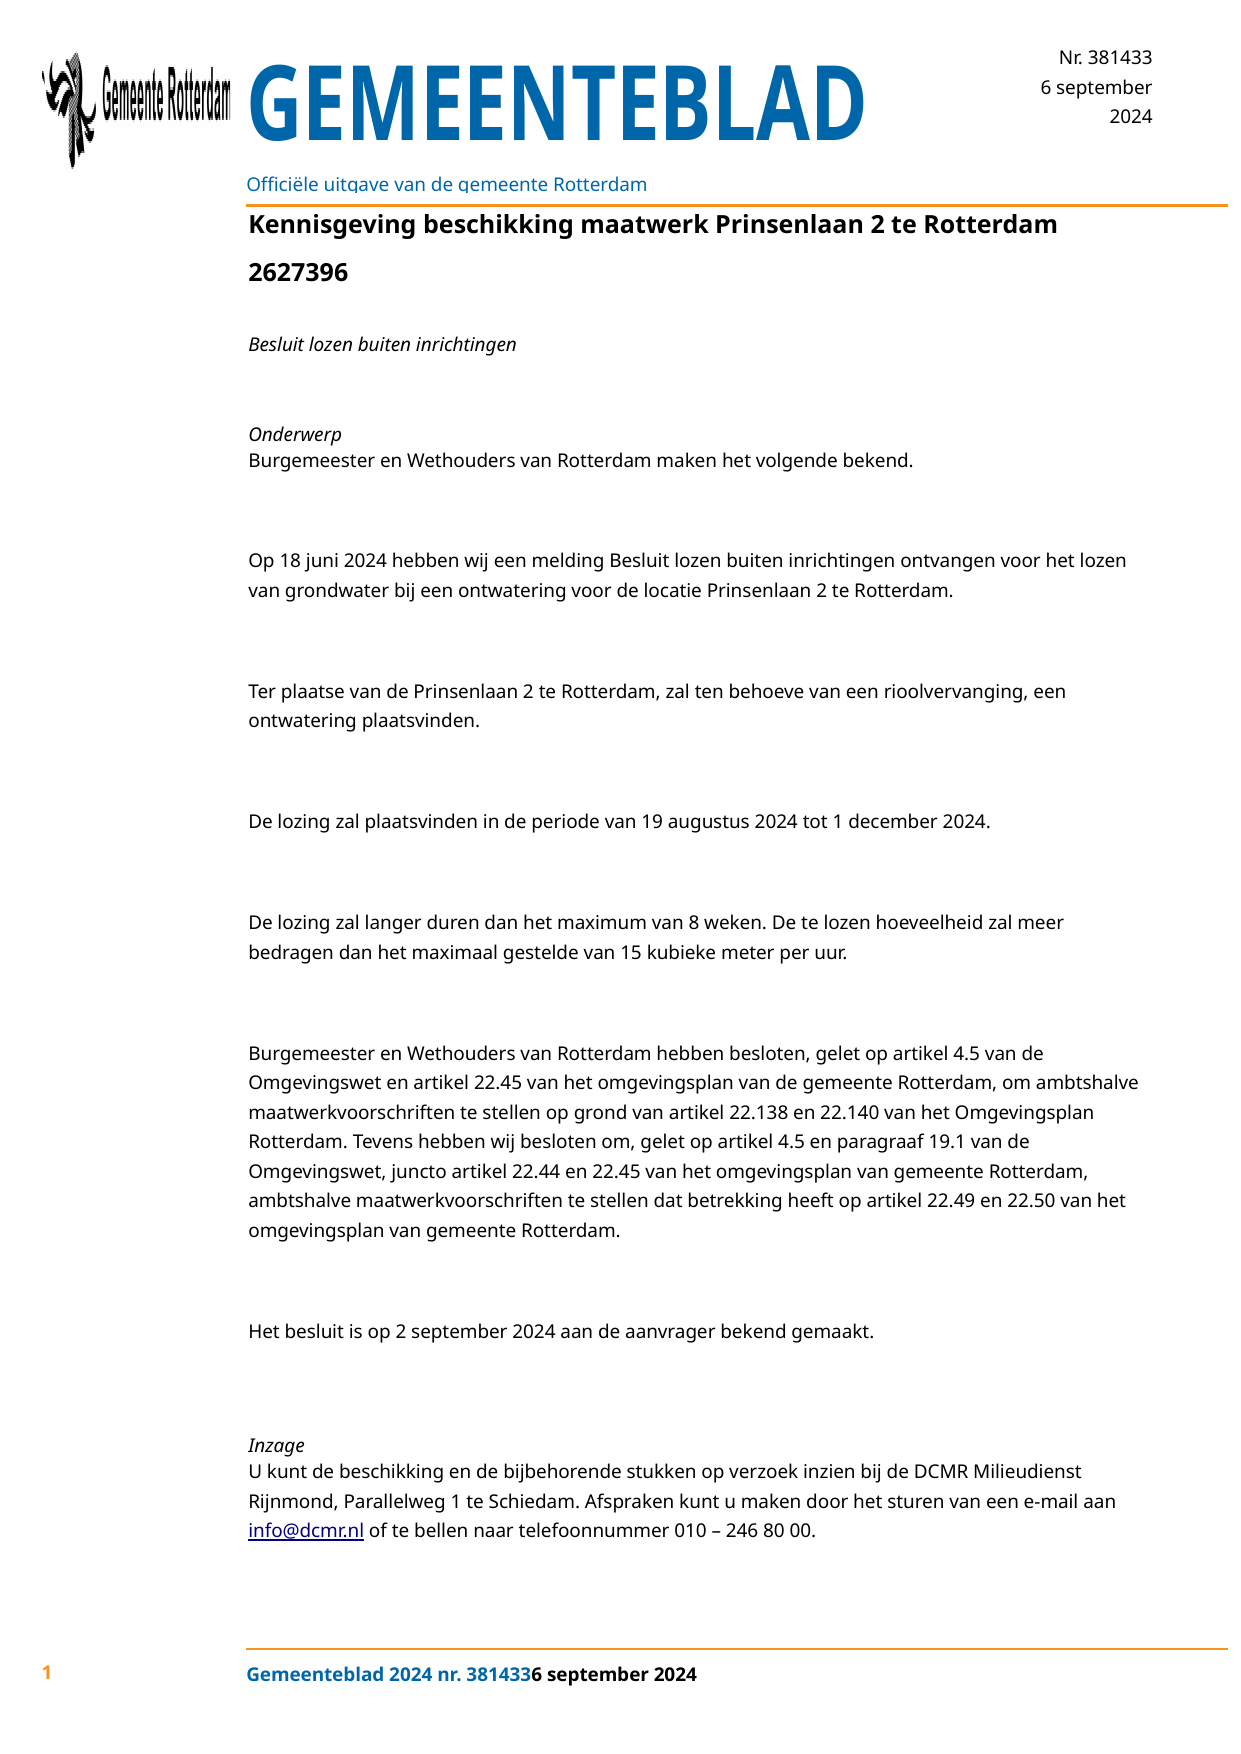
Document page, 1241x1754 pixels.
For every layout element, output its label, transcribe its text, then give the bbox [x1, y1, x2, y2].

text Het besluit is op 2 september 2024 aan de aanvrager bekend gemaakt. [248, 1318, 1152, 1344]
text Onderwerp [248, 421, 1152, 447]
text Op 18 juni 2024 hebben wij een melding Besluit lozen buiten inrichtingen ontvangen voor het lozen van grondwater bij een ontwatering voor de locatie Prinsenlaan 2 te Rotterdam. [248, 548, 1152, 603]
text Ter plaatse van de Prinsenlaan 2 te Rotterdam, zal ten behoeve van een rioolvervanging, een ontwatering plaatsvinden. [248, 678, 1152, 733]
text Burgemeester en Wethouders van Rotterdam hebben besloten, gelet op artikel 4.5 van de Omgevingswet en artikel 22.45 van het omgevingsplan van de gemeente Rotterdam, om ambtshalve maatwerkvoorschriften te stellen op grond van artikel 22.138 en 22.140 van het Omgevingsplan Rotterdam. Tevens hebben wij besloten om, gelet op artikel 4.5 en paragraaf 19.1 van de Omgevingswet, juncto artikel 22.44 en 22.45 van het omgevingsplan van gemeente Rotterdam, ambtshalve maatwerkvoorschriften te stellen dat betrekking heeft op artikel 22.49 en 22.50 van het omgevingsplan van gemeente Rotterdam. [248, 1040, 1152, 1243]
text U kunt de beschikking en de bijbehorende stukken op verzoek inzien bij de DCMR Milieudienst Rijnmond, Parallelweg 1 te Schiedam. Afspraken kunt u maken door het sturen van een e-mail aan info@dcmr.nl of te bellen naar telefoonnummer 010 – 246 80 00. [248, 1458, 1152, 1543]
picture [41, 47, 231, 172]
text Inzage [248, 1432, 1152, 1458]
text Kennisgeving beschikking maatwerk Prinsenlaan 2 te Rotterdam 2627396 [248, 207, 1152, 288]
text Burgemeester en Wethouders van Rotterdam maken het volgende bekend. [248, 447, 1152, 473]
text De lozing zal plaatsvinden in de periode van 19 augustus 2024 tot 1 december 2024. [248, 808, 1152, 834]
text Besluit lozen buiten inrichtingen [248, 331, 1152, 357]
text De lozing zal langer duren dan het maximum van 8 weken. De te lozen hoeveelheid zal meer bedragen dan het maximaal gestelde van 15 kubieke meter per uur. [248, 909, 1152, 965]
